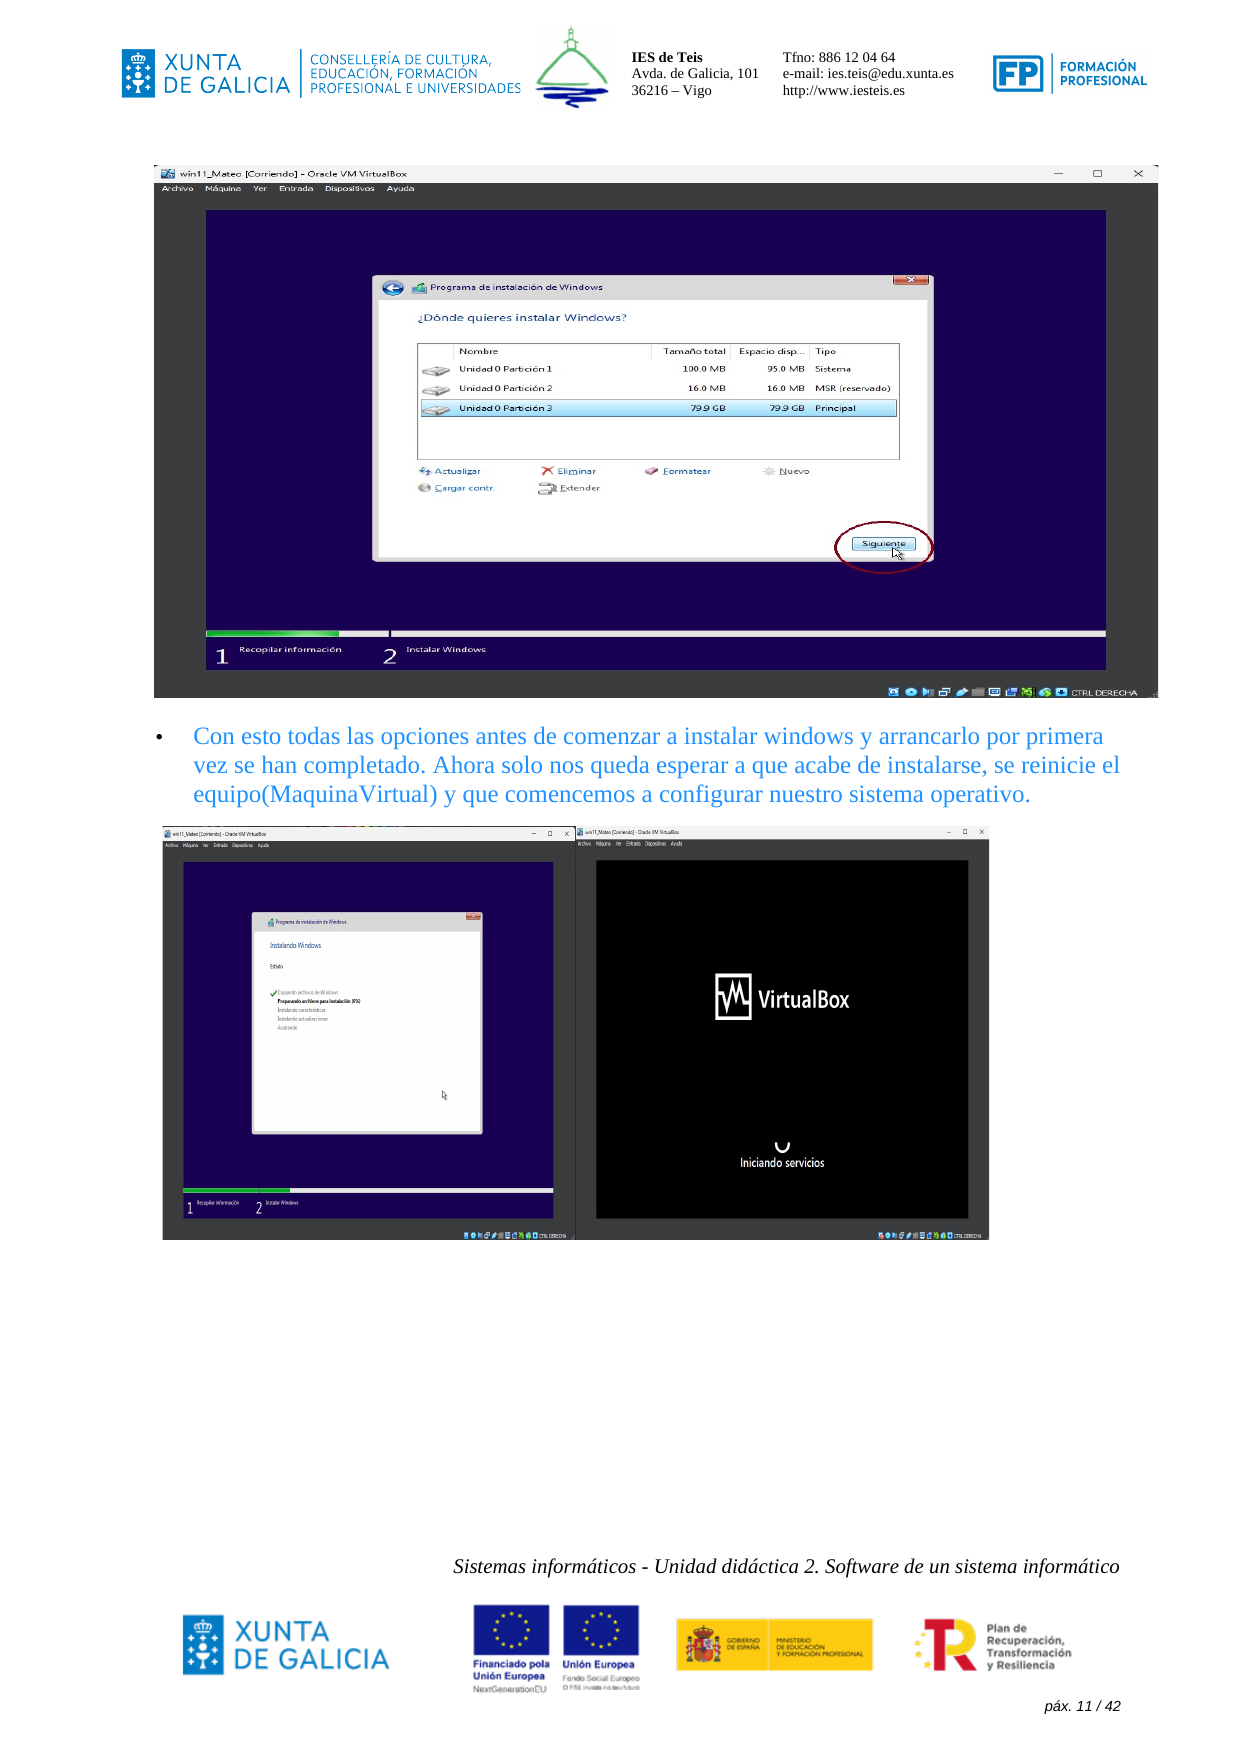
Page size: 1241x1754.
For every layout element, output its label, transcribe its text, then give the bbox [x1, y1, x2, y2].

picture [162, 826, 990, 1240]
picture [182, 1593, 1085, 1700]
picture [989, 50, 1153, 97]
picture [121, 49, 521, 98]
picture [154, 165, 1159, 698]
list Con esto todas las opciones antes de comenzar a instalar windows y arrancarlo por primera vez se han completado. Ahora solo nos queda esperar a que acabe de instalarse, se reinicie el equipo(MaquinaVirtual) y que comencemos a configurar nuestro sistema operativo. [156, 721, 1122, 807]
picture [534, 25, 611, 110]
